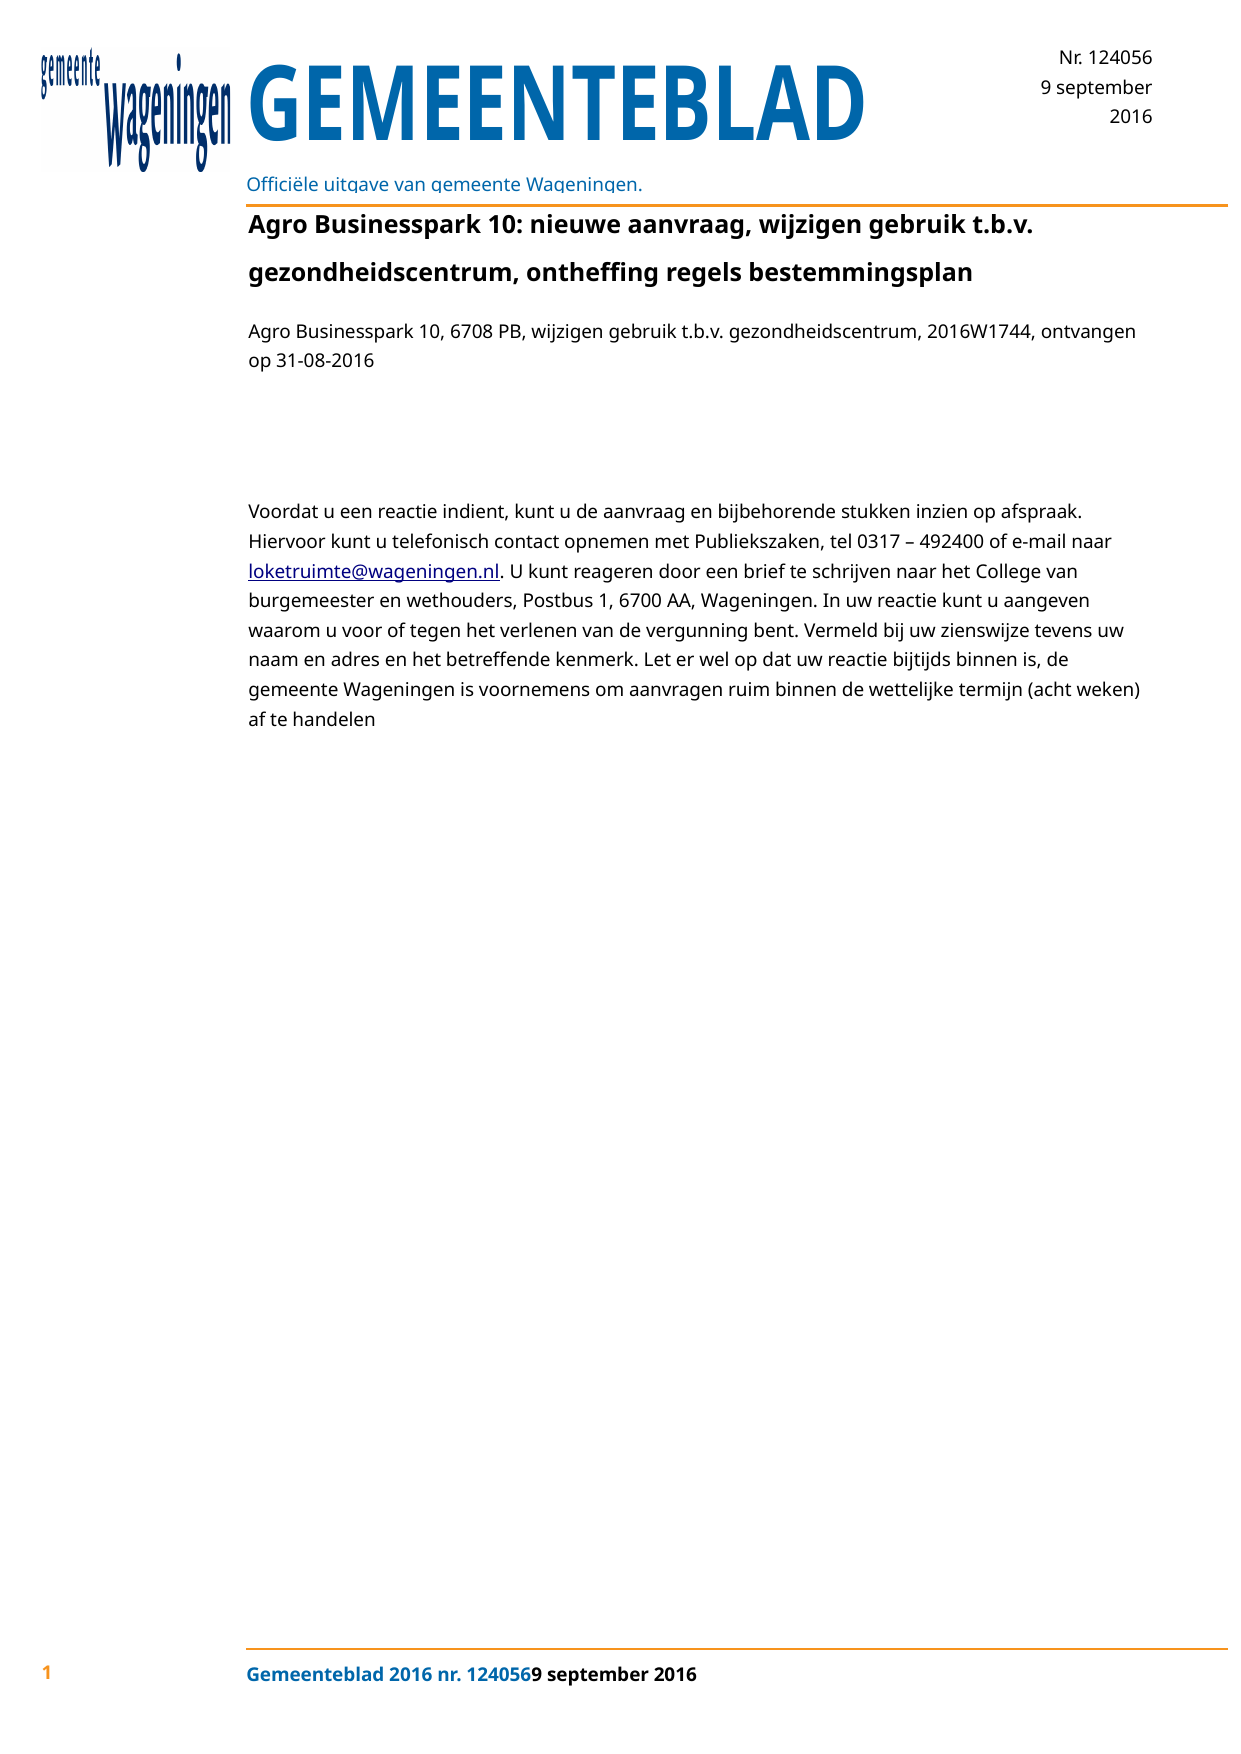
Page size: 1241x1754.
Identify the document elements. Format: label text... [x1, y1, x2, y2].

text Agro Businesspark 10, 6708 PB, wijzigen gebruik t.b.v. gezondheidscentrum, 2016W1744, ontvangen op 31-08-2016 [248, 318, 1152, 373]
text Agro Businesspark 10: nieuwe aanvraag, wijzigen gebruik t.b.v. gezondheidscentrum, ontheffing regels bestemmingsplan [248, 207, 1152, 288]
picture [41, 47, 231, 172]
text Voordat u een reactie indient, kunt u de aanvraag en bijbehorende stukken inzien op afspraak. Hiervoor kunt u telefonisch contact opnemen met Publiekszaken, tel 0317 – 492400 of e-mail naar loketruimte@wageningen.nl. U kunt reageren door een brief te schrijven naar het College van burgemeester en wethouders, Postbus 1, 6700 AA, Wageningen. In uw reactie kunt u aangeven waarom u voor of tegen het verlenen van de vergunning bent. Vermeld bij uw zienswijze tevens uw naam en adres en het betreffende kenmerk. Let er wel op dat uw reactie bijtijds binnen is, de gemeente Wageningen is voornemens om aanvragen ruim binnen de wettelijke termijn (acht weken) af te handelen [248, 499, 1152, 732]
